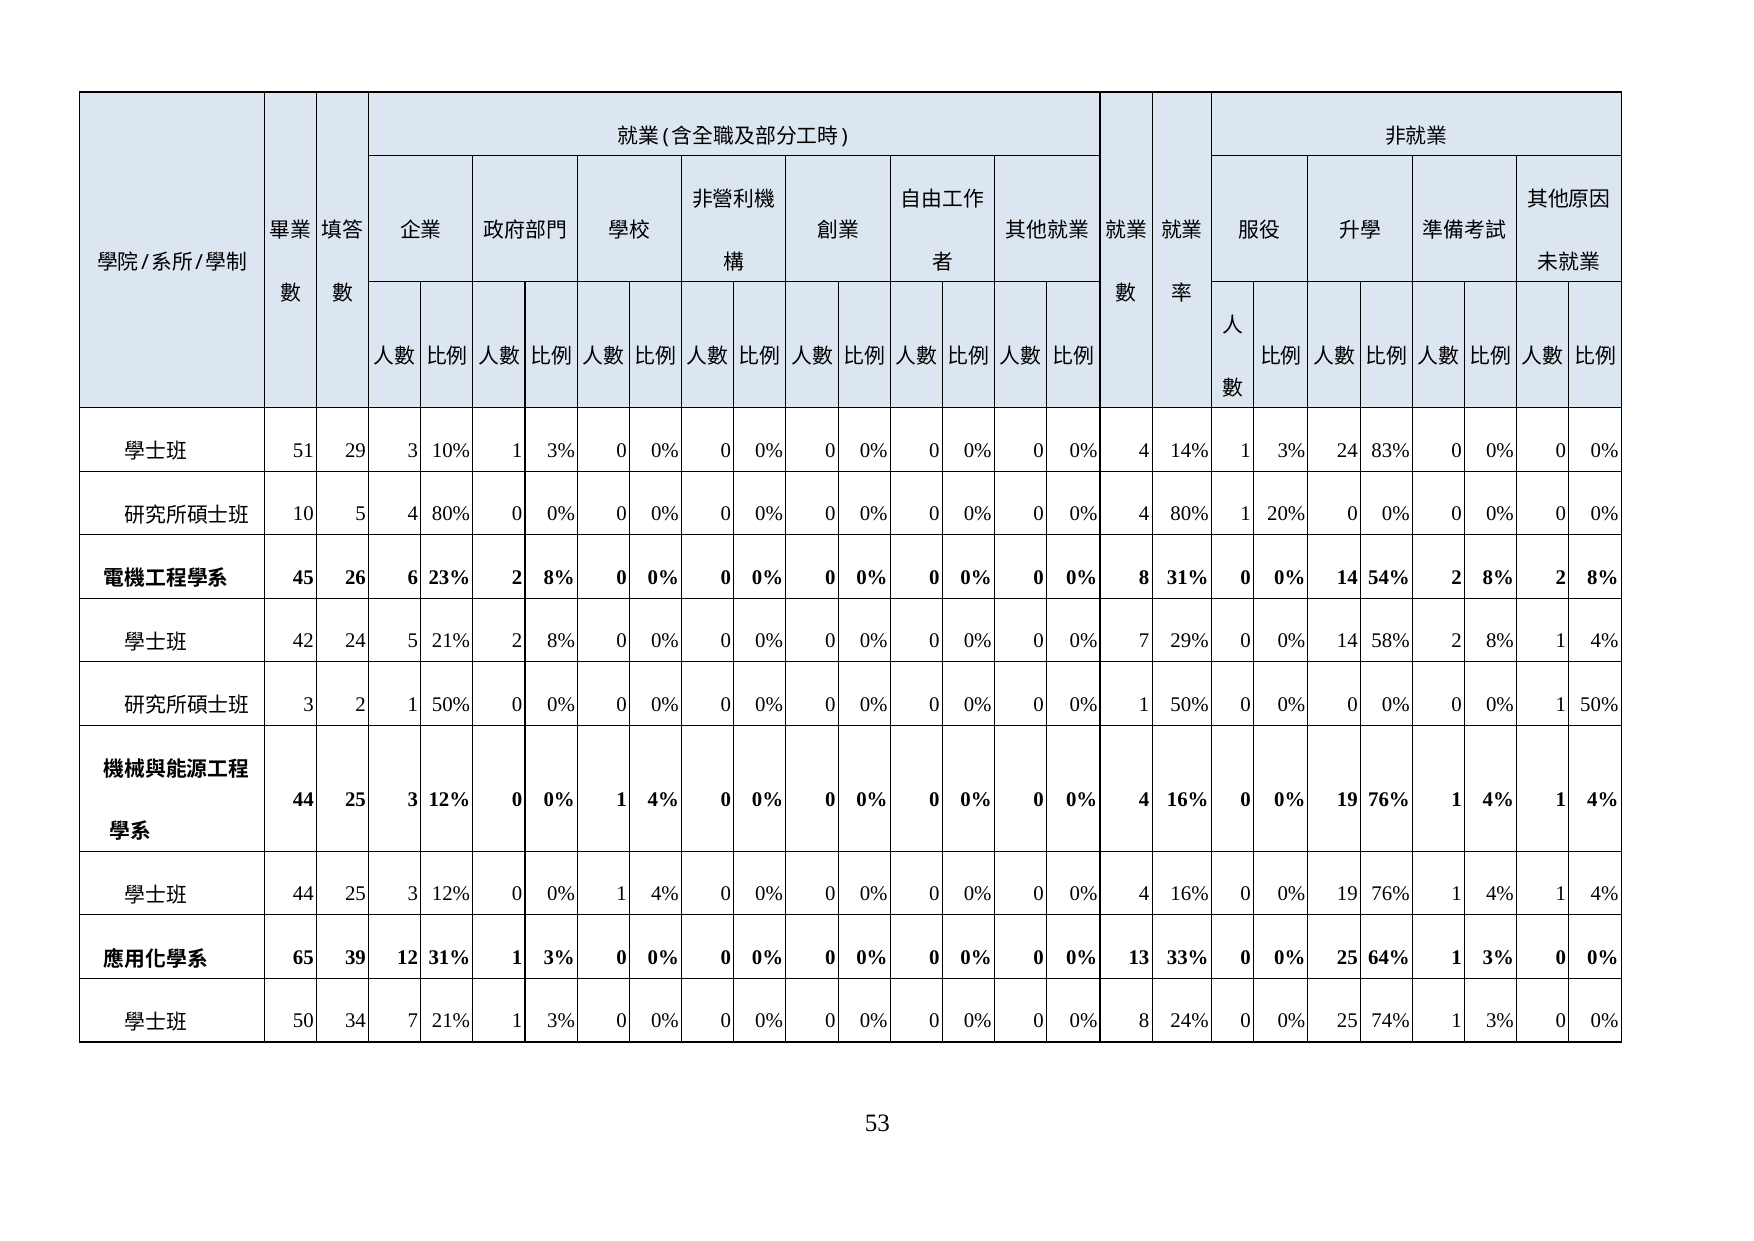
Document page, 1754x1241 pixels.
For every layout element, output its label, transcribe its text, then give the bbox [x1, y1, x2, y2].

table_cell 0% [1254, 979, 1307, 1041]
table_cell 0 [578, 599, 629, 661]
table_cell 0 [891, 408, 942, 471]
table_cell 25 [1308, 979, 1360, 1041]
table_header 非就業 [1212, 93, 1621, 155]
table_cell 企業 [369, 156, 472, 281]
table_cell 0 [682, 726, 733, 851]
table_cell 0% [839, 599, 890, 661]
table_cell 0% [1569, 408, 1621, 471]
table_cell 0% [1047, 599, 1099, 661]
table_cell 4 [369, 472, 420, 534]
table_cell 0 [578, 915, 629, 978]
table_cell 0 [786, 915, 838, 978]
table_cell 4 [1101, 852, 1152, 914]
table_cell 0% [1047, 726, 1099, 851]
table_cell 25 [1308, 915, 1360, 978]
table_cell 51 [265, 408, 316, 471]
table_cell 44 [265, 726, 316, 851]
table_cell 8 [1101, 979, 1152, 1041]
table_cell 0 [891, 472, 942, 534]
table_cell 自由工作者 [891, 156, 994, 281]
table_cell 1 [369, 662, 420, 725]
table_cell 比例 [630, 282, 681, 407]
table_cell 0% [734, 726, 785, 851]
table_cell 2 [1517, 535, 1568, 598]
table_cell 2 [1413, 599, 1464, 661]
table_cell 0 [995, 472, 1046, 534]
table_cell 0 [995, 852, 1046, 914]
table_cell 4% [630, 852, 681, 914]
table_cell 0% [630, 662, 681, 725]
table_cell 比例 [839, 282, 890, 407]
table_cell 0 [1212, 535, 1253, 598]
table_cell 1 [1413, 852, 1464, 914]
table_cell 政府部門 [473, 156, 577, 281]
table_cell 0 [1212, 662, 1253, 725]
table_cell 0% [734, 979, 785, 1041]
table_cell 4 [1101, 408, 1152, 471]
table_cell 0% [630, 408, 681, 471]
table_cell 0 [1308, 662, 1360, 725]
table_cell 0 [786, 472, 838, 534]
table_cell 50% [421, 662, 472, 725]
table_cell 0 [786, 662, 838, 725]
table_cell 0% [1254, 599, 1307, 661]
table_cell 0% [630, 535, 681, 598]
table_cell 比例 [943, 282, 994, 407]
table_cell 0 [682, 915, 733, 978]
table_cell 10 [265, 472, 316, 534]
table_cell 0 [1212, 599, 1253, 661]
table_cell 0% [1569, 915, 1621, 978]
table_cell 比例 [526, 282, 577, 407]
table_cell 0 [786, 599, 838, 661]
table_cell 39 [317, 915, 368, 978]
table_cell 比例 [734, 282, 785, 407]
table_cell 50% [1569, 662, 1621, 725]
table_cell 0% [943, 408, 994, 471]
table_cell 準備考試 [1413, 156, 1516, 281]
table_cell 其他原因未就業 [1517, 156, 1621, 281]
table_cell 10% [421, 408, 472, 471]
table_cell 0% [1465, 662, 1516, 725]
table_cell 2 [1413, 535, 1464, 598]
table_cell 0% [526, 662, 577, 725]
table_cell 人數 [1212, 282, 1253, 407]
table_cell 1 [1517, 852, 1568, 914]
table_cell 1 [1413, 915, 1464, 978]
table_cell 14 [1308, 599, 1360, 661]
table_cell 0% [943, 915, 994, 978]
table_cell 0% [1254, 915, 1307, 978]
table_cell 31% [1153, 535, 1211, 598]
table_cell 0 [682, 979, 733, 1041]
table_cell 0% [943, 662, 994, 725]
table_cell 0% [734, 408, 785, 471]
table_cell 0% [1254, 726, 1307, 851]
table_cell 1 [473, 408, 524, 471]
table_cell 4% [1569, 852, 1621, 914]
table_cell 0% [1254, 852, 1307, 914]
table_cell 0% [1254, 535, 1307, 598]
table_cell 3% [1465, 915, 1516, 978]
table_cell 0 [891, 535, 942, 598]
table_cell 50 [265, 979, 316, 1041]
table_cell 人數 [578, 282, 629, 407]
table_cell 76% [1361, 726, 1412, 851]
table_cell 3% [526, 915, 577, 978]
table_cell 學校 [578, 156, 681, 281]
table_cell 8 [1101, 535, 1152, 598]
table_cell 50% [1153, 662, 1211, 725]
table_cell 0% [1047, 662, 1099, 725]
table_header 學院/系所/學制 [80, 93, 264, 407]
table_cell 0 [786, 535, 838, 598]
table_cell 0% [1047, 408, 1099, 471]
table_cell 1 [1101, 662, 1152, 725]
table_cell 3% [526, 408, 577, 471]
table_cell 0 [682, 408, 733, 471]
table_cell 0% [943, 535, 994, 598]
table_cell 4% [1465, 726, 1516, 851]
table_cell 31% [421, 915, 472, 978]
table_cell 8% [526, 535, 577, 598]
table_cell 0% [839, 915, 890, 978]
table_cell 機械與能源工程學系 [80, 726, 264, 851]
table_cell 25 [317, 852, 368, 914]
table_cell 0 [682, 662, 733, 725]
table_cell 0 [891, 852, 942, 914]
table_cell 2 [317, 662, 368, 725]
table_cell 升學 [1308, 156, 1412, 281]
table_cell 0% [839, 852, 890, 914]
table_cell 0% [839, 662, 890, 725]
table_cell 0% [943, 599, 994, 661]
table_cell 26 [317, 535, 368, 598]
table_cell 8% [1465, 599, 1516, 661]
table_cell 比例 [1254, 282, 1307, 407]
table_cell 0 [578, 662, 629, 725]
table_cell 45 [265, 535, 316, 598]
table_cell 0 [1212, 726, 1253, 851]
table_cell 0% [734, 915, 785, 978]
table_cell 0 [995, 662, 1046, 725]
table_cell 人數 [1517, 282, 1568, 407]
table_cell 2 [473, 599, 524, 661]
table_cell 比例 [1569, 282, 1621, 407]
table_cell 0% [943, 852, 994, 914]
table_cell 1 [578, 852, 629, 914]
table_cell 24 [317, 599, 368, 661]
table_cell 0 [578, 408, 629, 471]
table_cell 0 [473, 726, 524, 851]
table_cell 0 [786, 979, 838, 1041]
table_cell 0% [839, 535, 890, 598]
table_cell 0% [734, 852, 785, 914]
table_cell 12% [421, 852, 472, 914]
table_cell 65 [265, 915, 316, 978]
table_cell 54% [1361, 535, 1412, 598]
table_cell 0% [1047, 852, 1099, 914]
table_cell 人數 [1308, 282, 1360, 407]
table_cell 20% [1254, 472, 1307, 534]
table_cell 學士班 [80, 852, 264, 914]
table_cell 0% [1569, 979, 1621, 1041]
table_cell 1 [1212, 408, 1253, 471]
table_cell 25 [317, 726, 368, 851]
table_cell 1 [1413, 979, 1464, 1041]
table_cell 0 [995, 915, 1046, 978]
table_cell 0% [734, 472, 785, 534]
table_cell 29% [1153, 599, 1211, 661]
table_cell 1 [1212, 472, 1253, 534]
table_cell 1 [473, 979, 524, 1041]
table_cell 7 [1101, 599, 1152, 661]
table_cell 學士班 [80, 599, 264, 661]
table_cell 0 [995, 726, 1046, 851]
table_cell 比例 [421, 282, 472, 407]
table_cell 0% [1047, 535, 1099, 598]
table_cell 研究所碩士班 [80, 472, 264, 534]
table_cell 3% [1254, 408, 1307, 471]
table_cell 80% [421, 472, 472, 534]
table_cell 1 [578, 726, 629, 851]
table_cell 0 [473, 852, 524, 914]
table_header 填答數 [317, 93, 368, 407]
table_cell 0 [1212, 852, 1253, 914]
table_cell 0% [1047, 915, 1099, 978]
table_cell 13 [1101, 915, 1152, 978]
table_cell 0 [1517, 408, 1568, 471]
table_cell 0 [1413, 472, 1464, 534]
table_cell 0% [839, 979, 890, 1041]
table_cell 24 [1308, 408, 1360, 471]
table_cell 0% [1569, 472, 1621, 534]
table_cell 0% [526, 726, 577, 851]
table_cell 24% [1153, 979, 1211, 1041]
table_cell 1 [1517, 599, 1568, 661]
table_cell 29 [317, 408, 368, 471]
table_cell 0% [630, 979, 681, 1041]
table_cell 12% [421, 726, 472, 851]
table_header 就業率 [1153, 93, 1211, 407]
table_cell 0% [1361, 662, 1412, 725]
table_cell 0 [1517, 979, 1568, 1041]
table_cell 0 [682, 599, 733, 661]
table_cell 其他就業 [995, 156, 1099, 281]
table_cell 3% [526, 979, 577, 1041]
table_cell 0% [1361, 472, 1412, 534]
table_cell 21% [421, 599, 472, 661]
table_cell 8% [1465, 535, 1516, 598]
table_cell 3 [369, 408, 420, 471]
table_cell 23% [421, 535, 472, 598]
table_cell 0 [473, 662, 524, 725]
table_cell 21% [421, 979, 472, 1041]
table_cell 0 [891, 726, 942, 851]
table_cell 學士班 [80, 979, 264, 1041]
table_cell 14 [1308, 535, 1360, 598]
table_cell 83% [1361, 408, 1412, 471]
table_cell 人數 [682, 282, 733, 407]
table_cell 0% [839, 408, 890, 471]
table_cell 7 [369, 979, 420, 1041]
table_cell 0% [943, 979, 994, 1041]
table_cell 33% [1153, 915, 1211, 978]
table_cell 4% [1569, 726, 1621, 851]
table_cell 3 [369, 726, 420, 851]
table_cell 比例 [1465, 282, 1516, 407]
table_cell 1 [473, 915, 524, 978]
table_cell 3 [369, 852, 420, 914]
table_cell 0 [891, 915, 942, 978]
table_cell 4 [1101, 726, 1152, 851]
table_cell 0 [786, 408, 838, 471]
table_cell 0% [1047, 472, 1099, 534]
table_cell 0% [526, 852, 577, 914]
table_cell 3 [265, 662, 316, 725]
table_cell 44 [265, 852, 316, 914]
table_cell 19 [1308, 726, 1360, 851]
table_cell 0 [578, 979, 629, 1041]
table_cell 0% [526, 472, 577, 534]
table_cell 學士班 [80, 408, 264, 471]
table_cell 0 [786, 726, 838, 851]
table_cell 0 [682, 535, 733, 598]
table_cell 0 [995, 599, 1046, 661]
table_cell 人數 [473, 282, 524, 407]
table_cell 0 [891, 979, 942, 1041]
table_cell 4% [630, 726, 681, 851]
table_header 就業數 [1101, 93, 1152, 407]
table_cell 0% [839, 726, 890, 851]
table_cell 0% [1254, 662, 1307, 725]
table_cell 比例 [1047, 282, 1099, 407]
table_cell 0% [1465, 472, 1516, 534]
table_cell 0 [1212, 979, 1253, 1041]
table_cell 0% [734, 535, 785, 598]
table_cell 0 [995, 535, 1046, 598]
table_cell 0 [682, 472, 733, 534]
table_cell 12 [369, 915, 420, 978]
table_cell 1 [1517, 726, 1568, 851]
table_cell 0 [786, 852, 838, 914]
table_cell 比例 [1361, 282, 1412, 407]
table_cell 4% [1569, 599, 1621, 661]
table_cell 人數 [369, 282, 420, 407]
table_cell 42 [265, 599, 316, 661]
table_cell 0% [839, 472, 890, 534]
table_cell 0% [734, 599, 785, 661]
table_cell 8% [526, 599, 577, 661]
table_cell 0 [891, 662, 942, 725]
table_cell 應用化學系 [80, 915, 264, 978]
table_cell 16% [1153, 852, 1211, 914]
table_cell 人數 [891, 282, 942, 407]
table_cell 0 [578, 472, 629, 534]
table_cell 人數 [995, 282, 1046, 407]
table_cell 4 [1101, 472, 1152, 534]
table_cell 19 [1308, 852, 1360, 914]
table_header 畢業數 [265, 93, 316, 407]
table_cell 0% [1465, 408, 1516, 471]
table_cell 0 [473, 472, 524, 534]
table_cell 0 [1517, 915, 1568, 978]
table_cell 0 [891, 599, 942, 661]
table_cell 0 [578, 535, 629, 598]
table_cell 0 [1517, 472, 1568, 534]
table_cell 0% [630, 599, 681, 661]
table_cell 0 [1308, 472, 1360, 534]
table_cell 0% [630, 472, 681, 534]
table_header 就業(含全職及部分工時) [369, 93, 1099, 155]
table_cell 0% [943, 726, 994, 851]
table_cell 76% [1361, 852, 1412, 914]
table_cell 5 [317, 472, 368, 534]
table_cell 研究所碩士班 [80, 662, 264, 725]
table_cell 0 [1413, 408, 1464, 471]
table_cell 0% [734, 662, 785, 725]
table_cell 0 [995, 979, 1046, 1041]
table_cell 創業 [786, 156, 890, 281]
table_cell 16% [1153, 726, 1211, 851]
table_cell 1 [1517, 662, 1568, 725]
table_cell 64% [1361, 915, 1412, 978]
table_cell 5 [369, 599, 420, 661]
table_cell 0 [682, 852, 733, 914]
table_cell 電機工程學系 [80, 535, 264, 598]
table_cell 14% [1153, 408, 1211, 471]
table_cell 非營利機構 [682, 156, 785, 281]
table_cell 人數 [786, 282, 838, 407]
table_cell 0 [995, 408, 1046, 471]
table_cell 3% [1465, 979, 1516, 1041]
table_cell 34 [317, 979, 368, 1041]
table_cell 1 [1413, 726, 1464, 851]
table_cell 0 [1413, 662, 1464, 725]
table_cell 6 [369, 535, 420, 598]
table_cell 80% [1153, 472, 1211, 534]
table_cell 0% [943, 472, 994, 534]
table_cell 0% [1047, 979, 1099, 1041]
table_cell 2 [473, 535, 524, 598]
table_cell 0% [630, 915, 681, 978]
table_cell 8% [1569, 535, 1621, 598]
table_cell 0 [1212, 915, 1253, 978]
table_cell 74% [1361, 979, 1412, 1041]
table_cell 4% [1465, 852, 1516, 914]
table_cell 58% [1361, 599, 1412, 661]
table_cell 服役 [1212, 156, 1307, 281]
table_cell 人數 [1413, 282, 1464, 407]
